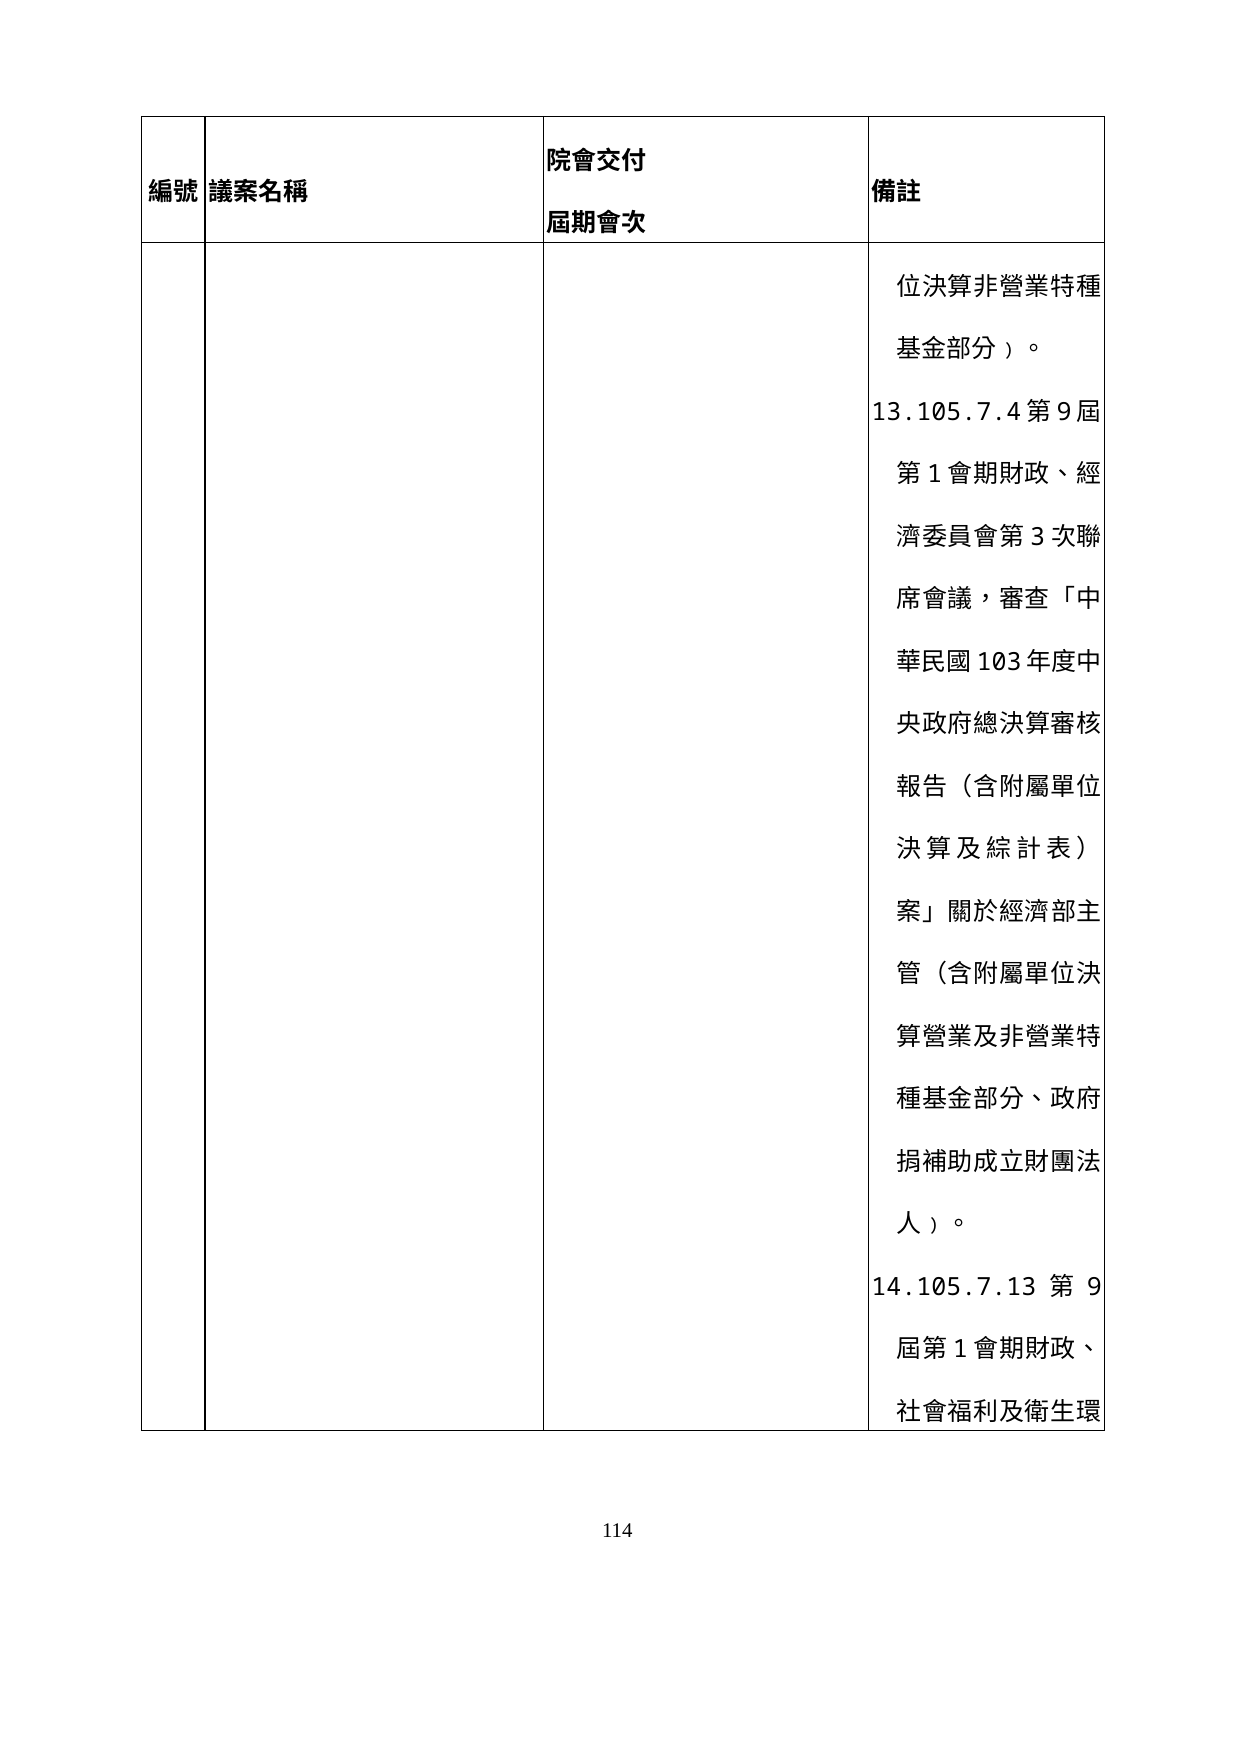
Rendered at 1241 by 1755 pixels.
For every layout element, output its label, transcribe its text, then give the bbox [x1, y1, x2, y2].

table_cell [142, 243, 204, 1430]
table_cell [206, 243, 543, 1430]
table_header 備註 [869, 117, 1104, 242]
table_header 議案名稱 [206, 117, 543, 242]
table_cell 位決算非營業特種基金部分﹚。 13.105.7.4第9屆第1會期財政、經濟委員會第3次聯席會議，審查「中華民國103年度中央政府總決算審核報告（含附屬單位決算及綜計表）案」關於經濟部主管（含附屬單位決算營業及非營業特種基金部分、政府捐補助成立財團法人﹚。 14.105.7.13第9屆第1會期財政、社會福利及衛生環 [869, 243, 1104, 1430]
table_cell [544, 243, 868, 1430]
table_header 院會交付 屆期會次 [544, 117, 868, 242]
table_header 編號 [142, 117, 204, 242]
